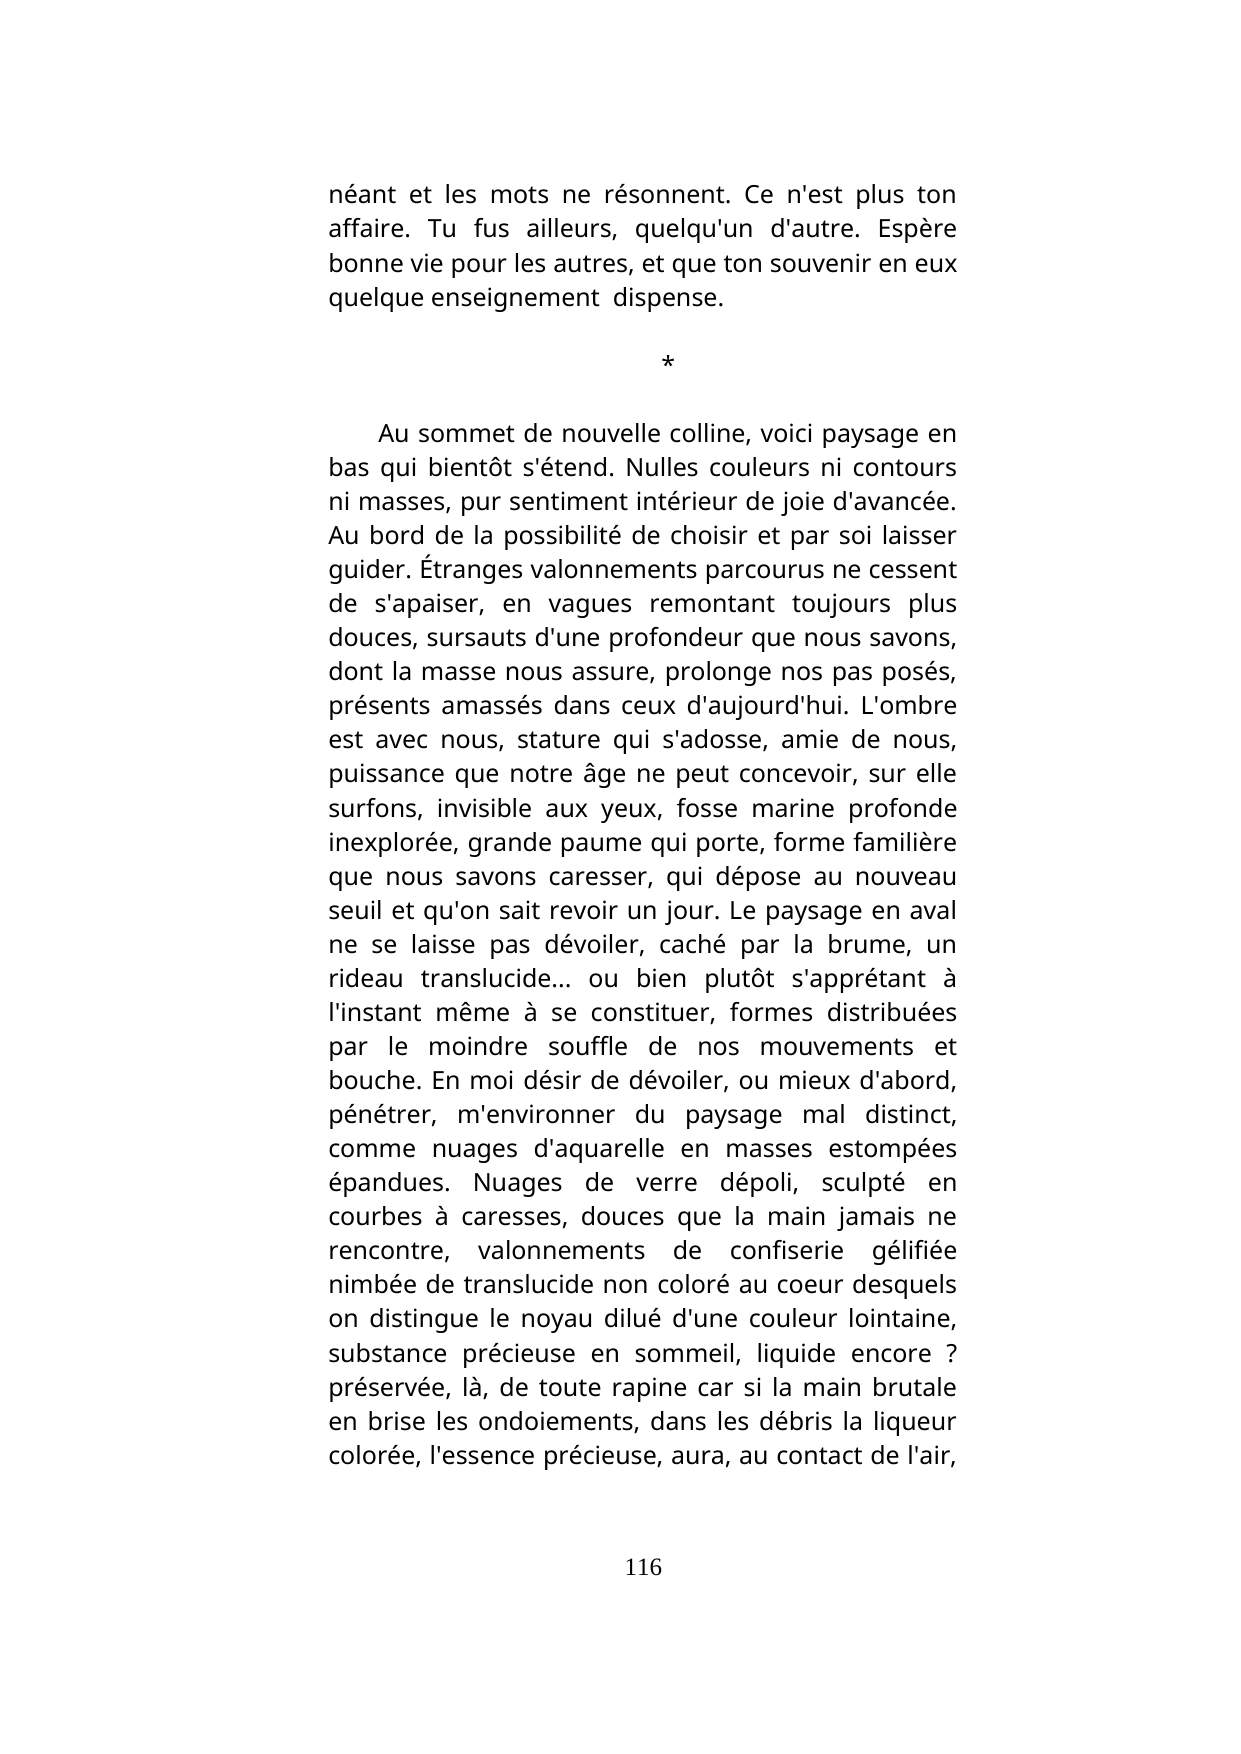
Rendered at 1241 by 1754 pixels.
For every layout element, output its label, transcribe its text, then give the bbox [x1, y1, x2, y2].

text Au sommet de nouvelle colline, voici paysage en bas qui bientôt s'étend. Nulles couleurs ni contours ni masses, pur sentiment intérieur de joie d'avancée. Au bord de la possibilité de choisir et par soi laisser guider. Étranges valonnements parcourus ne cessent de s'apaiser, en vagues remontant toujours plus douces, sursauts d'une profondeur que nous savons, dont la masse nous assure, prolonge nos pas posés, présents amassés dans ceux d'aujourd'hui. L'ombre est avec nous, stature qui s'adosse, amie de nous, puissance que notre âge ne peut concevoir, sur elle surfons, invisible aux yeux, fosse marine profonde inexplorée, grande paume qui porte, forme familière que nous savons caresser, qui dépose au nouveau seuil et qu'on sait revoir un jour. Le paysage en aval ne se laisse pas dévoiler, caché par la brume, un rideau translucide... ou bien plutôt s'apprétant à l'instant même à se constituer, formes distribuées par le moindre souffle de nos mouvements et bouche. En moi désir de dévoiler, ou mieux d'abord, pénétrer, m'environner du paysage mal distinct, comme nuages d'aquarelle en masses estompées épandues. Nuages de verre dépoli, sculpté en courbes à caresses, douces que la main jamais ne rencontre, valonnements de confiserie gélifiée nimbée de translucide non coloré au coeur desquels on distingue le noyau dilué d'une couleur lointaine, substance précieuse en sommeil, liquide encore ? préservée, là, de toute rapine car si la main brutale en brise les ondoiements, dans les débris la liqueur colorée, l'essence précieuse, aura, au contact de l'air, [328, 416, 958, 1471]
text néant et les mots ne résonnent. Ce n'est plus ton affaire. Tu fus ailleurs, quelqu'un d'autre. Espère bonne vie pour les autres, et que ton souvenir en eux quelque enseignement dispense. [328, 177, 958, 313]
text * [328, 347, 958, 381]
